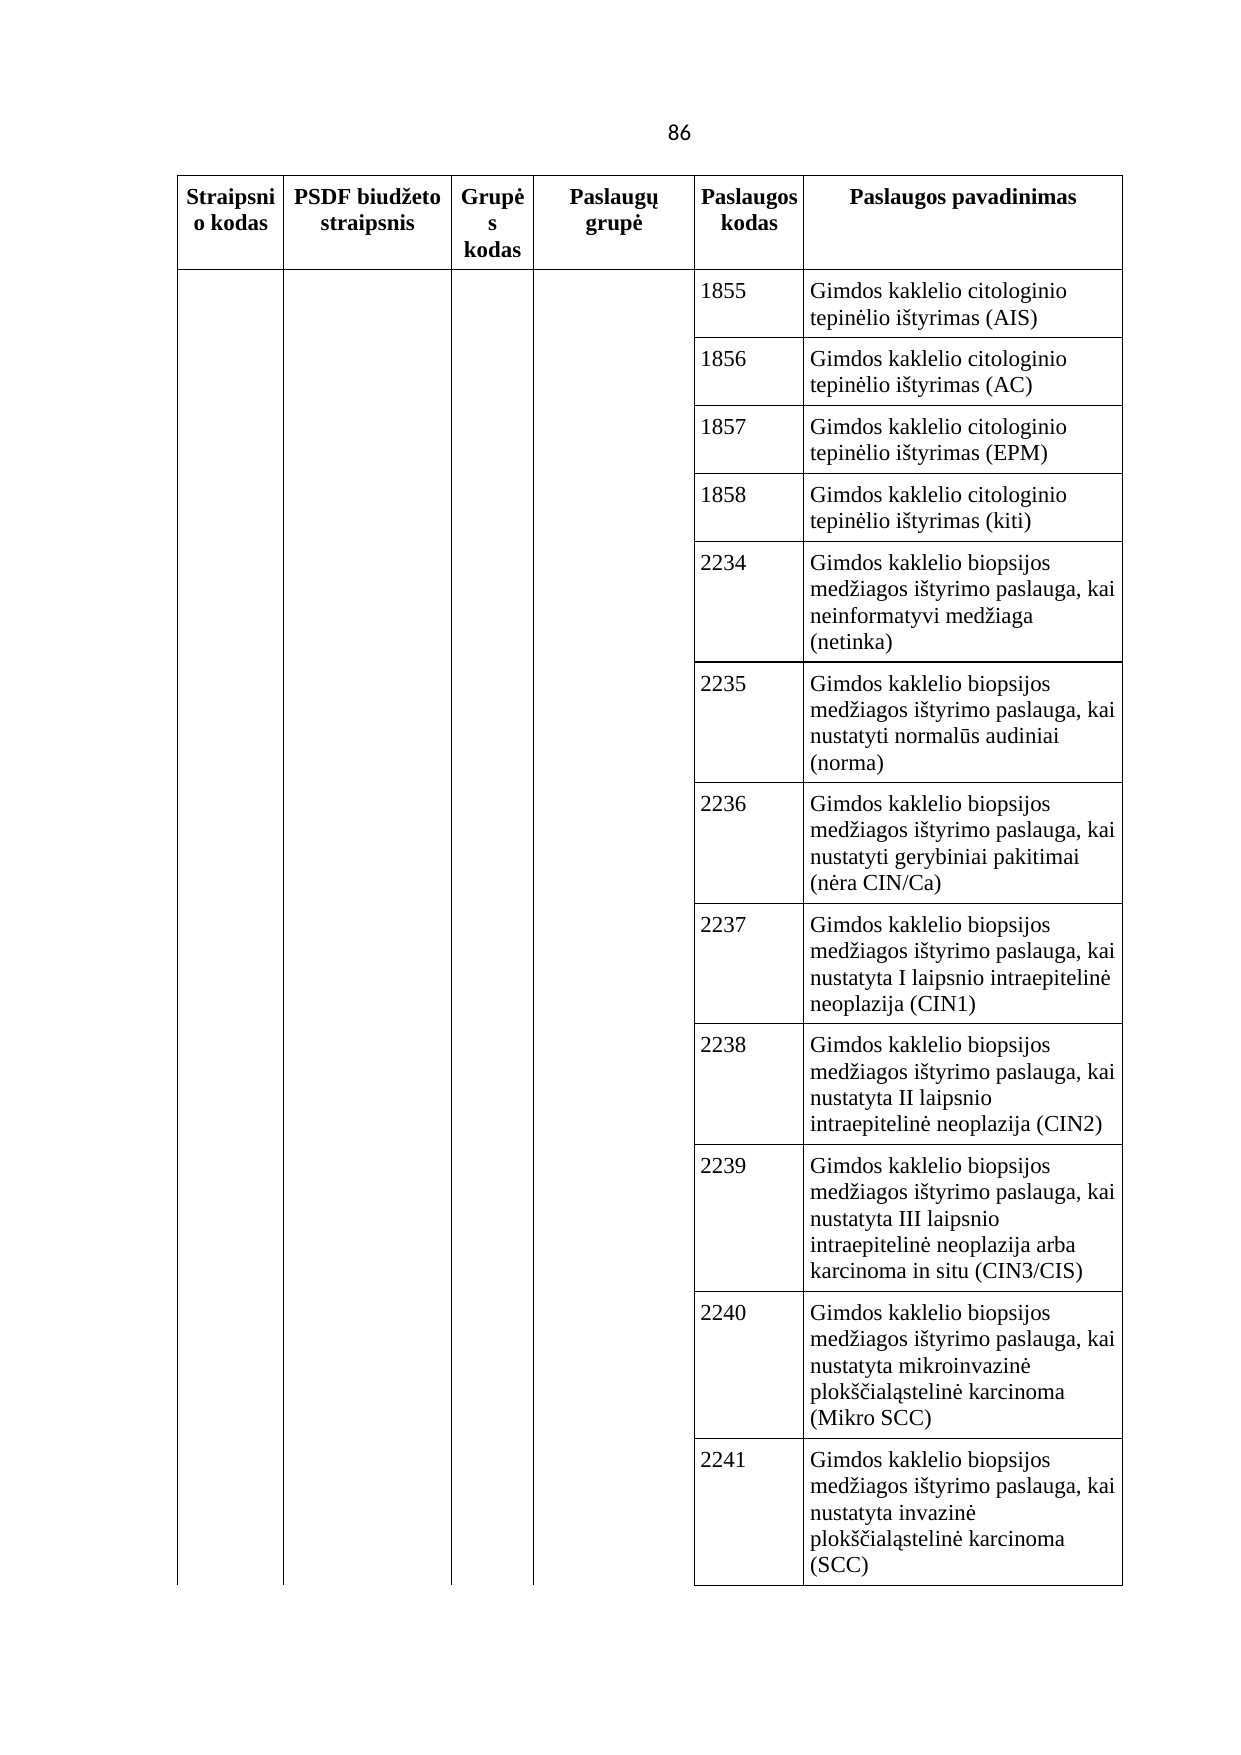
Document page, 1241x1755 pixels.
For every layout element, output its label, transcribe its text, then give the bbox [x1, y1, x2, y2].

table_cell [452, 473, 533, 541]
table_cell [534, 1291, 694, 1438]
table_cell 1855 [695, 270, 803, 337]
table_cell Gimdos kaklelio citologinio tepinėlio ištyrimas (kiti) [804, 474, 1122, 541]
table_header Paslaugos kodas [695, 176, 803, 269]
table_cell [534, 270, 694, 337]
table_cell [534, 405, 694, 473]
table_cell [284, 903, 451, 1023]
table_cell [534, 903, 694, 1023]
table_cell Gimdos kaklelio biopsijos medžiagos ištyrimo paslauga, kai nustatyti gerybiniai pakitimai (nėra CIN/Ca) [804, 783, 1122, 903]
table_header Paslaugos pavadinimas [804, 176, 1122, 269]
table_cell [452, 405, 533, 473]
table_cell 1856 [695, 338, 803, 405]
table_cell [284, 1291, 451, 1438]
table_cell [178, 270, 283, 337]
table_cell [178, 337, 283, 405]
table_cell [452, 1291, 533, 1438]
table_cell [534, 782, 694, 903]
table_cell [452, 270, 533, 337]
table_cell 1857 [695, 406, 803, 473]
table_cell 2239 [695, 1145, 803, 1291]
table_cell [178, 1144, 283, 1291]
table_cell [534, 473, 694, 541]
table_cell [284, 1023, 451, 1144]
table_cell [178, 661, 283, 782]
table_cell [452, 1144, 533, 1291]
table_cell Gimdos kaklelio biopsijos medžiagos ištyrimo paslauga, kai nustatyta II laipsnio intraepitelinė neoplazija (CIN2) [804, 1024, 1122, 1144]
table_cell [178, 1438, 283, 1585]
table_header Grupės kodas [452, 176, 533, 269]
table_cell [284, 1144, 451, 1291]
table_cell [534, 1144, 694, 1291]
table_cell [534, 1438, 694, 1585]
table_cell 2234 [695, 542, 803, 661]
table_cell Gimdos kaklelio biopsijos medžiagos ištyrimo paslauga, kai nustatyti normalūs audiniai (norma) [804, 663, 1122, 782]
table_cell [534, 1023, 694, 1144]
table_cell [284, 661, 451, 782]
table_cell [534, 661, 694, 782]
table_cell Gimdos kaklelio biopsijos medžiagos ištyrimo paslauga, kai neinformatyvi medžiaga (netinka) [804, 542, 1122, 661]
table_cell Gimdos kaklelio biopsijos medžiagos ištyrimo paslauga, kai nustatyta invazinė plokščialąstelinė karcinoma (SCC) [804, 1439, 1122, 1585]
table_cell [534, 337, 694, 405]
table_cell Gimdos kaklelio biopsijos medžiagos ištyrimo paslauga, kai nustatyta III laipsnio intraepitelinė neoplazija arba karcinoma in situ (CIN3/CIS) [804, 1145, 1122, 1291]
table_cell [284, 473, 451, 541]
table_cell 2237 [695, 904, 803, 1023]
table_cell [452, 541, 533, 661]
table_cell [452, 337, 533, 405]
table_cell [178, 541, 283, 661]
table_cell [284, 405, 451, 473]
table_cell [284, 541, 451, 661]
table_cell [178, 1023, 283, 1144]
table_cell [452, 1438, 533, 1585]
table_cell [452, 661, 533, 782]
table_header Paslaugų grupė [534, 176, 694, 269]
table_cell 2241 [695, 1439, 803, 1585]
table_cell [178, 473, 283, 541]
table_cell Gimdos kaklelio citologinio tepinėlio ištyrimas (EPM) [804, 406, 1122, 473]
table_cell 2236 [695, 783, 803, 903]
table_cell Gimdos kaklelio citologinio tepinėlio ištyrimas (AC) [804, 338, 1122, 405]
table_cell Gimdos kaklelio citologinio tepinėlio ištyrimas (AIS) [804, 270, 1122, 337]
table_cell 2240 [695, 1292, 803, 1438]
table_cell [284, 782, 451, 903]
table_cell 2238 [695, 1024, 803, 1144]
table_cell [178, 782, 283, 903]
table_cell [284, 1438, 451, 1585]
table_cell [452, 1023, 533, 1144]
table_header PSDF biudžeto straipsnis [284, 176, 451, 269]
table_header Straipsnio kodas [178, 176, 283, 269]
table_cell [178, 1291, 283, 1438]
table_cell [284, 270, 451, 337]
table_cell [452, 903, 533, 1023]
table_cell [178, 903, 283, 1023]
table_cell [178, 405, 283, 473]
table_cell 1858 [695, 474, 803, 541]
table_cell Gimdos kaklelio biopsijos medžiagos ištyrimo paslauga, kai nustatyta mikroinvazinė plokščialąstelinė karcinoma (Mikro SCC) [804, 1292, 1122, 1438]
table_cell Gimdos kaklelio biopsijos medžiagos ištyrimo paslauga, kai nustatyta I laipsnio intraepitelinė neoplazija (CIN1) [804, 904, 1122, 1023]
table_cell 2235 [695, 663, 803, 782]
table_cell [534, 541, 694, 661]
table_cell [284, 337, 451, 405]
table_cell [452, 782, 533, 903]
